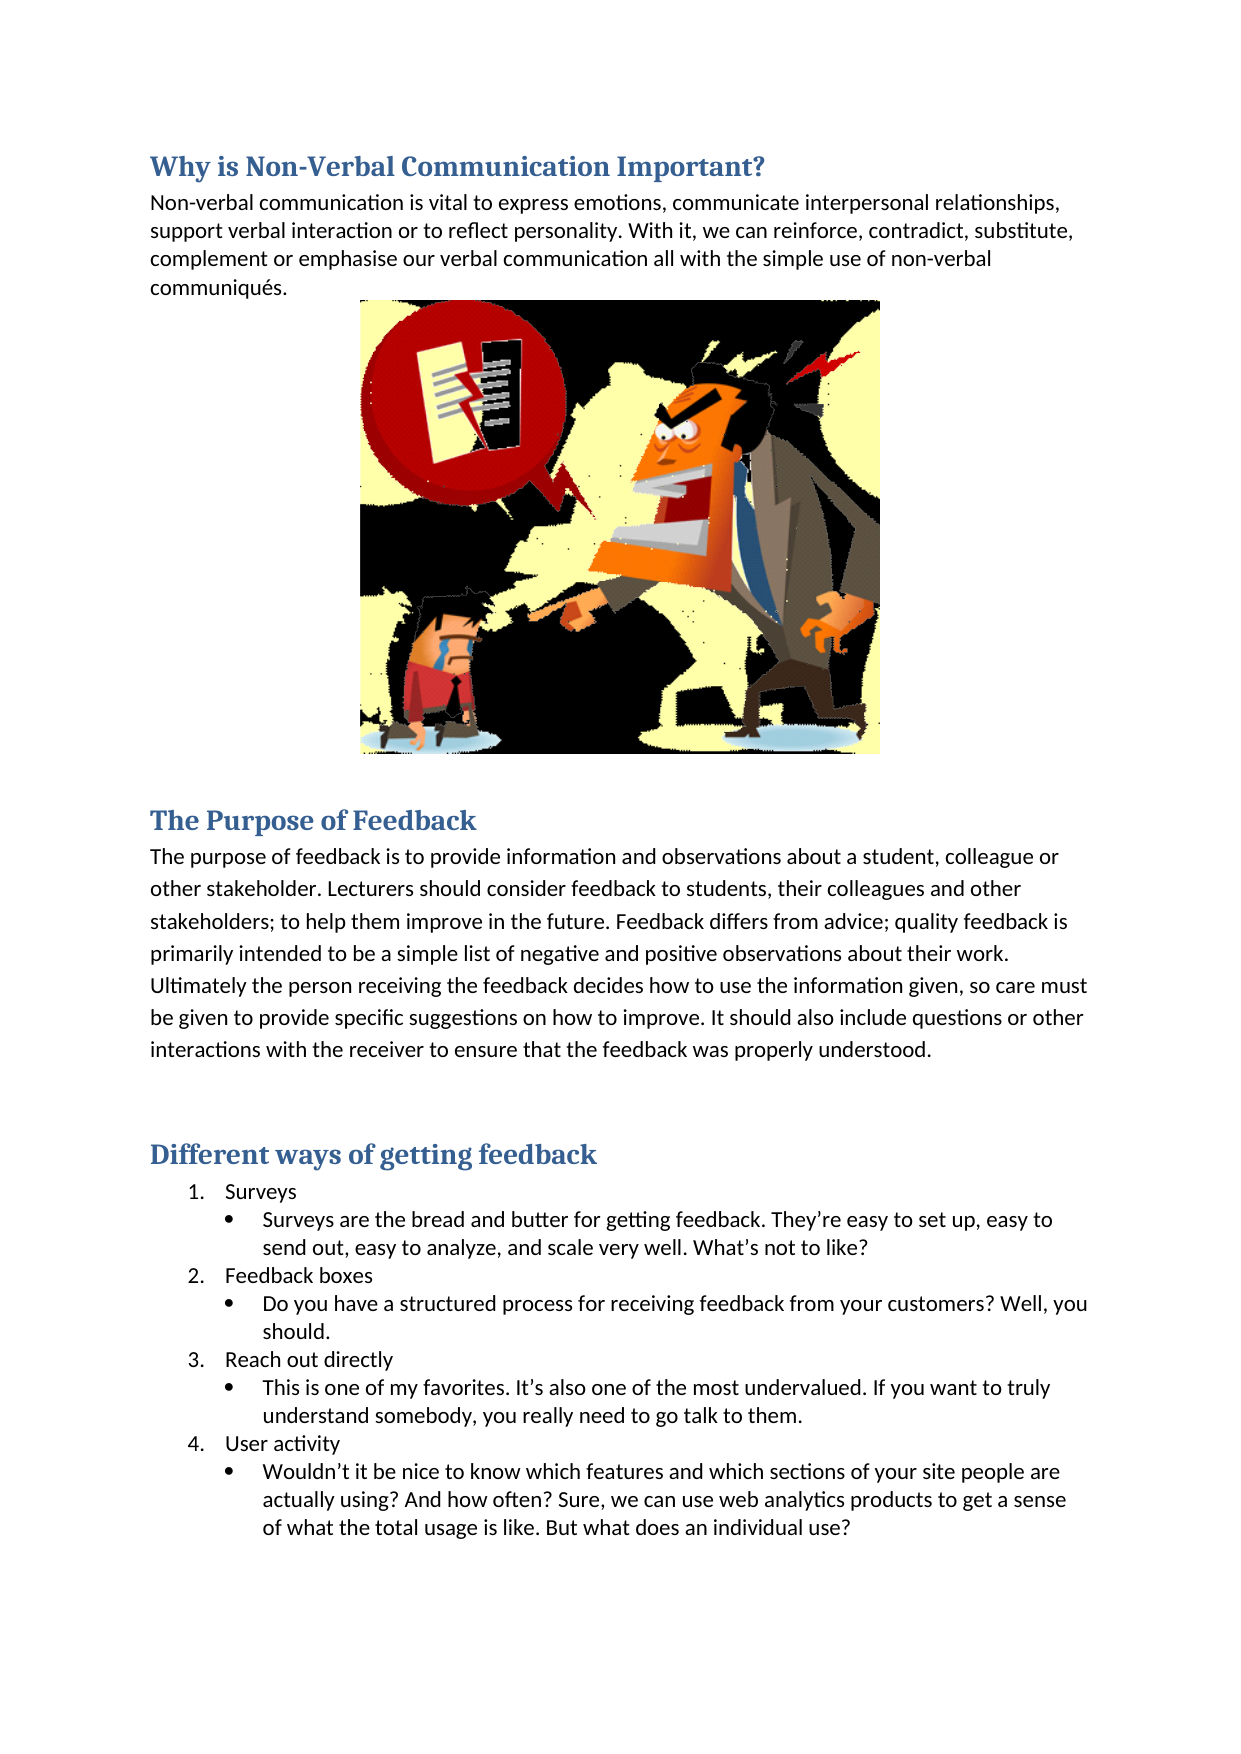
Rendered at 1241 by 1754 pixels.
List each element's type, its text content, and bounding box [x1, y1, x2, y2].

text The purpose of feedback is to provide information and observations about a student, colleague or other stakeholder. Lecturers should consider feedback to students, their colleagues and other stakeholders; to help them improve in the future. Feedback differs from advice; quality feedback is primarily intended to be a simple list of negative and positive observations about their work. Ultimately the person receiving the feedback decides how to use the information given, so care must be given to provide specific suggestions on how to improve. It should also include questions or other interactions with the receiver to ensure that the feedback was properly understood. [150, 842, 1090, 1063]
list Surveys are the bread and butter for getting feedback. They’re easy to set up, easy to send out, easy to analyze, and scale very well. What’s not to like? [225, 1205, 1090, 1261]
list Wouldn’t it be nice to know which features and which sections of your site people are actually using? And how often? Sure, we can use web analytics products to get a sense of what the total usage is like. But what does an individual use? [225, 1457, 1090, 1541]
subtitle Why is Non-Verbal Communication Important? [150, 150, 1090, 183]
list This is one of my favorites. It’s also one of the most undervalued. If you want to truly understand somebody, you really need to go talk to them. [225, 1373, 1090, 1429]
list User activity [187, 1429, 1090, 1457]
list Reach out directly [187, 1345, 1090, 1373]
list Surveys [187, 1177, 1090, 1205]
list Do you have a structured process for receiving feedback from your customers? Well, you should. [225, 1289, 1090, 1345]
text Non-verbal communication is vital to express emotions, communicate interpersonal relationships, support verbal interaction or to reflect personality. With it, we can reinforce, contradict, substitute, complement or emphasise our verbal communication all with the simple use of non-verbal communiqués. [150, 188, 1090, 301]
subtitle The Purpose of Feedback [150, 804, 1090, 837]
list Feedback boxes [187, 1261, 1090, 1289]
subtitle Different ways of getting feedback [150, 1138, 1090, 1172]
